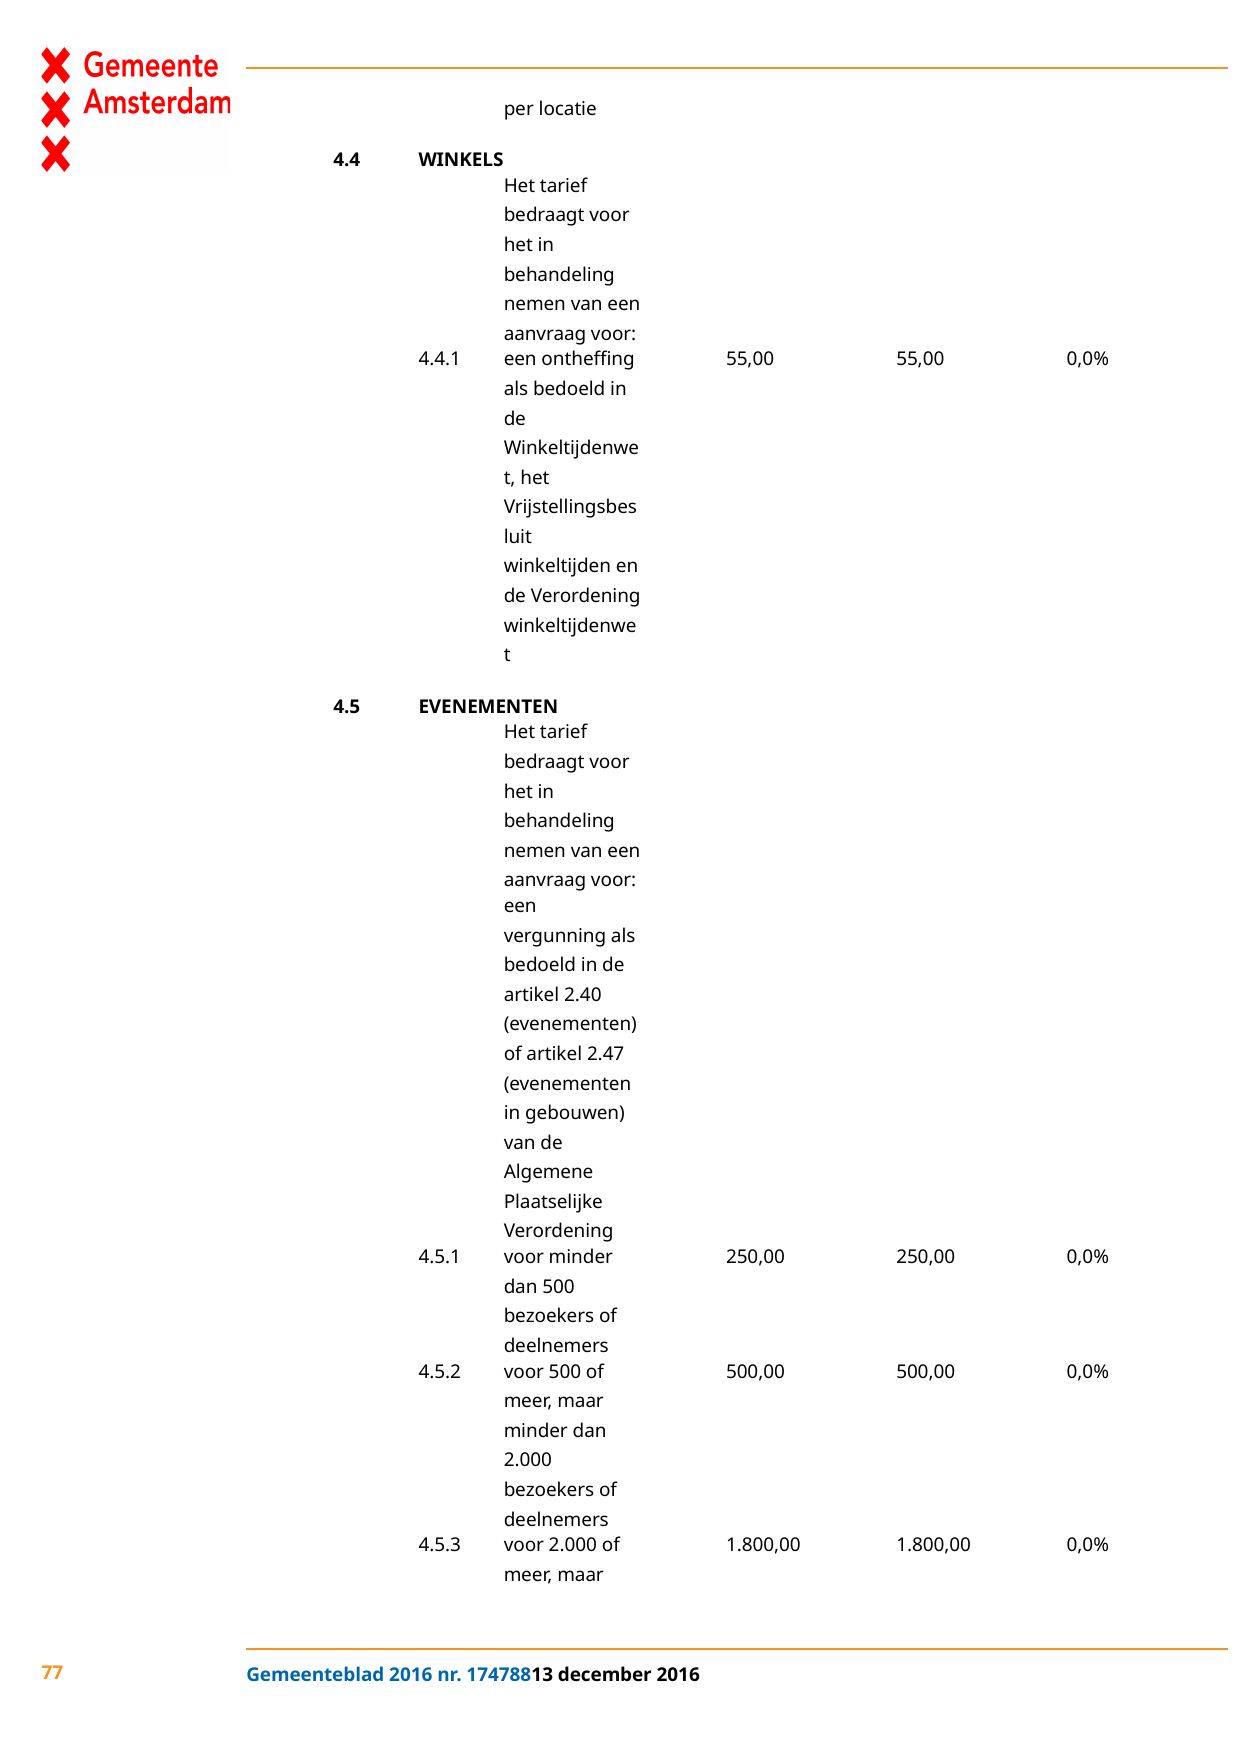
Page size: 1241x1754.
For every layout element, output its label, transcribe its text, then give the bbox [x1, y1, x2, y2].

table_cell [811, 892, 896, 1243]
table_cell [981, 719, 1066, 892]
table_cell [248, 719, 333, 892]
table_cell 1.800,00 [896, 1532, 981, 1587]
table_cell per locatie [504, 95, 641, 121]
table_cell 0,0% [1066, 1532, 1152, 1587]
table_cell [981, 1244, 1066, 1358]
table_cell [248, 146, 333, 172]
table_cell 500,00 [726, 1358, 811, 1532]
table_cell [811, 121, 896, 146]
table_cell [981, 346, 1066, 667]
table_cell [896, 121, 981, 146]
table_cell 4.5 [333, 693, 418, 719]
table_cell [641, 121, 726, 146]
table_cell voor 500 of meer, maar minder dan 2.000 bezoekers of deelnemers [504, 1358, 641, 1532]
table_cell [726, 146, 811, 172]
table_cell [248, 1358, 333, 1532]
table_cell een ontheffing als bedoeld in de Winkeltijdenwet, het Vrijstellingsbesluit winkeltijden en de Verordening winkeltijdenwet [504, 346, 641, 667]
table_cell [981, 667, 1066, 693]
table_cell [726, 172, 811, 346]
table_cell 250,00 [726, 1244, 811, 1358]
table_cell [1066, 667, 1152, 693]
table_cell 4.5.1 [418, 1244, 503, 1358]
table_cell [896, 172, 981, 346]
table_cell [641, 95, 726, 121]
table_cell [1066, 95, 1152, 121]
table_cell 1.800,00 [726, 1532, 811, 1587]
table_cell [726, 121, 811, 146]
table_cell [248, 346, 333, 667]
table_cell 4.4.1 [418, 346, 503, 667]
table_cell [248, 172, 333, 346]
table_cell 55,00 [726, 346, 811, 667]
table_cell [981, 1532, 1066, 1587]
table_cell [981, 892, 1066, 1243]
table_cell [333, 667, 418, 693]
table_cell [333, 172, 418, 346]
table_cell [418, 121, 503, 146]
table_cell [641, 346, 726, 667]
table_cell [811, 1244, 896, 1358]
table_cell [504, 121, 641, 146]
table_cell [726, 719, 811, 892]
table_cell [641, 1532, 726, 1587]
table_cell [811, 95, 896, 121]
table_cell [248, 693, 333, 719]
table_cell [811, 346, 896, 667]
table_cell 0,0% [1066, 1358, 1152, 1532]
table_cell Het tarief bedraagt voor het in behandeling nemen van een aanvraag voor: [504, 719, 641, 892]
table_cell [1066, 892, 1152, 1243]
table_cell [641, 667, 726, 693]
table_cell [896, 667, 981, 693]
table_cell 500,00 [896, 1358, 981, 1532]
table_cell [896, 719, 981, 892]
table_cell [248, 1532, 333, 1587]
table_cell [333, 1532, 418, 1587]
table_cell [981, 95, 1066, 121]
table_cell [1066, 172, 1152, 346]
table_cell [1066, 146, 1152, 172]
table_cell [1066, 719, 1152, 892]
table_cell [333, 892, 418, 1243]
table_cell voor 2.000 of meer, maar [504, 1532, 641, 1587]
table_cell 0,0% [1066, 1244, 1152, 1358]
table_cell [981, 121, 1066, 146]
table_cell [418, 892, 503, 1243]
table_cell [641, 892, 726, 1243]
table_cell voor minder dan 500 bezoekers of deelnemers [504, 1244, 641, 1358]
table_cell [418, 719, 503, 892]
table_cell [811, 1358, 896, 1532]
table_cell [333, 346, 418, 667]
table_cell [248, 1244, 333, 1358]
table_cell [981, 1358, 1066, 1532]
table_cell [333, 1358, 418, 1532]
table_cell [896, 892, 981, 1243]
table_cell [811, 719, 896, 892]
table_cell [811, 172, 896, 346]
table_cell 4.4 [333, 146, 418, 172]
table_cell [811, 667, 896, 693]
table_cell [726, 95, 811, 121]
table_cell [248, 892, 333, 1243]
table_cell 4.5.2 [418, 1358, 503, 1532]
table_cell Het tarief bedraagt voor het in behandeling nemen van een aanvraag voor: [504, 172, 641, 346]
table_cell [504, 667, 641, 693]
table_cell [641, 719, 726, 892]
table_cell [896, 693, 981, 719]
table_cell [896, 95, 981, 121]
table_cell [418, 667, 503, 693]
table_cell EVENEMENTEN [418, 693, 641, 719]
table_cell [811, 693, 896, 719]
table_cell 55,00 [896, 346, 981, 667]
table_cell [896, 146, 981, 172]
table_cell [333, 121, 418, 146]
table_cell 4.5.3 [418, 1532, 503, 1587]
table_cell [726, 693, 811, 719]
table_cell [333, 1244, 418, 1358]
table_cell [248, 667, 333, 693]
table_cell [641, 1358, 726, 1532]
table_cell [726, 892, 811, 1243]
table_cell [811, 1532, 896, 1587]
table_cell [641, 1244, 726, 1358]
table_cell 250,00 [896, 1244, 981, 1358]
table_cell WINKELS [418, 146, 641, 172]
table_cell [811, 146, 896, 172]
table_cell [981, 172, 1066, 346]
table_cell [981, 693, 1066, 719]
table_cell [333, 719, 418, 892]
table_cell [1066, 693, 1152, 719]
table_cell [641, 146, 726, 172]
table_cell [1066, 121, 1152, 146]
table_cell [641, 172, 726, 346]
picture [41, 47, 231, 172]
table_cell [981, 146, 1066, 172]
table_cell [418, 172, 503, 346]
table_cell [726, 667, 811, 693]
table_cell [641, 693, 726, 719]
table_cell een vergunning als bedoeld in de artikel 2.40 (evenementen) of artikel 2.47 (evenementen in gebouwen) van de Algemene Plaatselijke Verordening [504, 892, 641, 1243]
table_cell 0,0% [1066, 346, 1152, 667]
table_cell [418, 95, 503, 121]
table_cell [248, 95, 333, 121]
table_cell [333, 95, 418, 121]
table_cell [248, 121, 333, 146]
